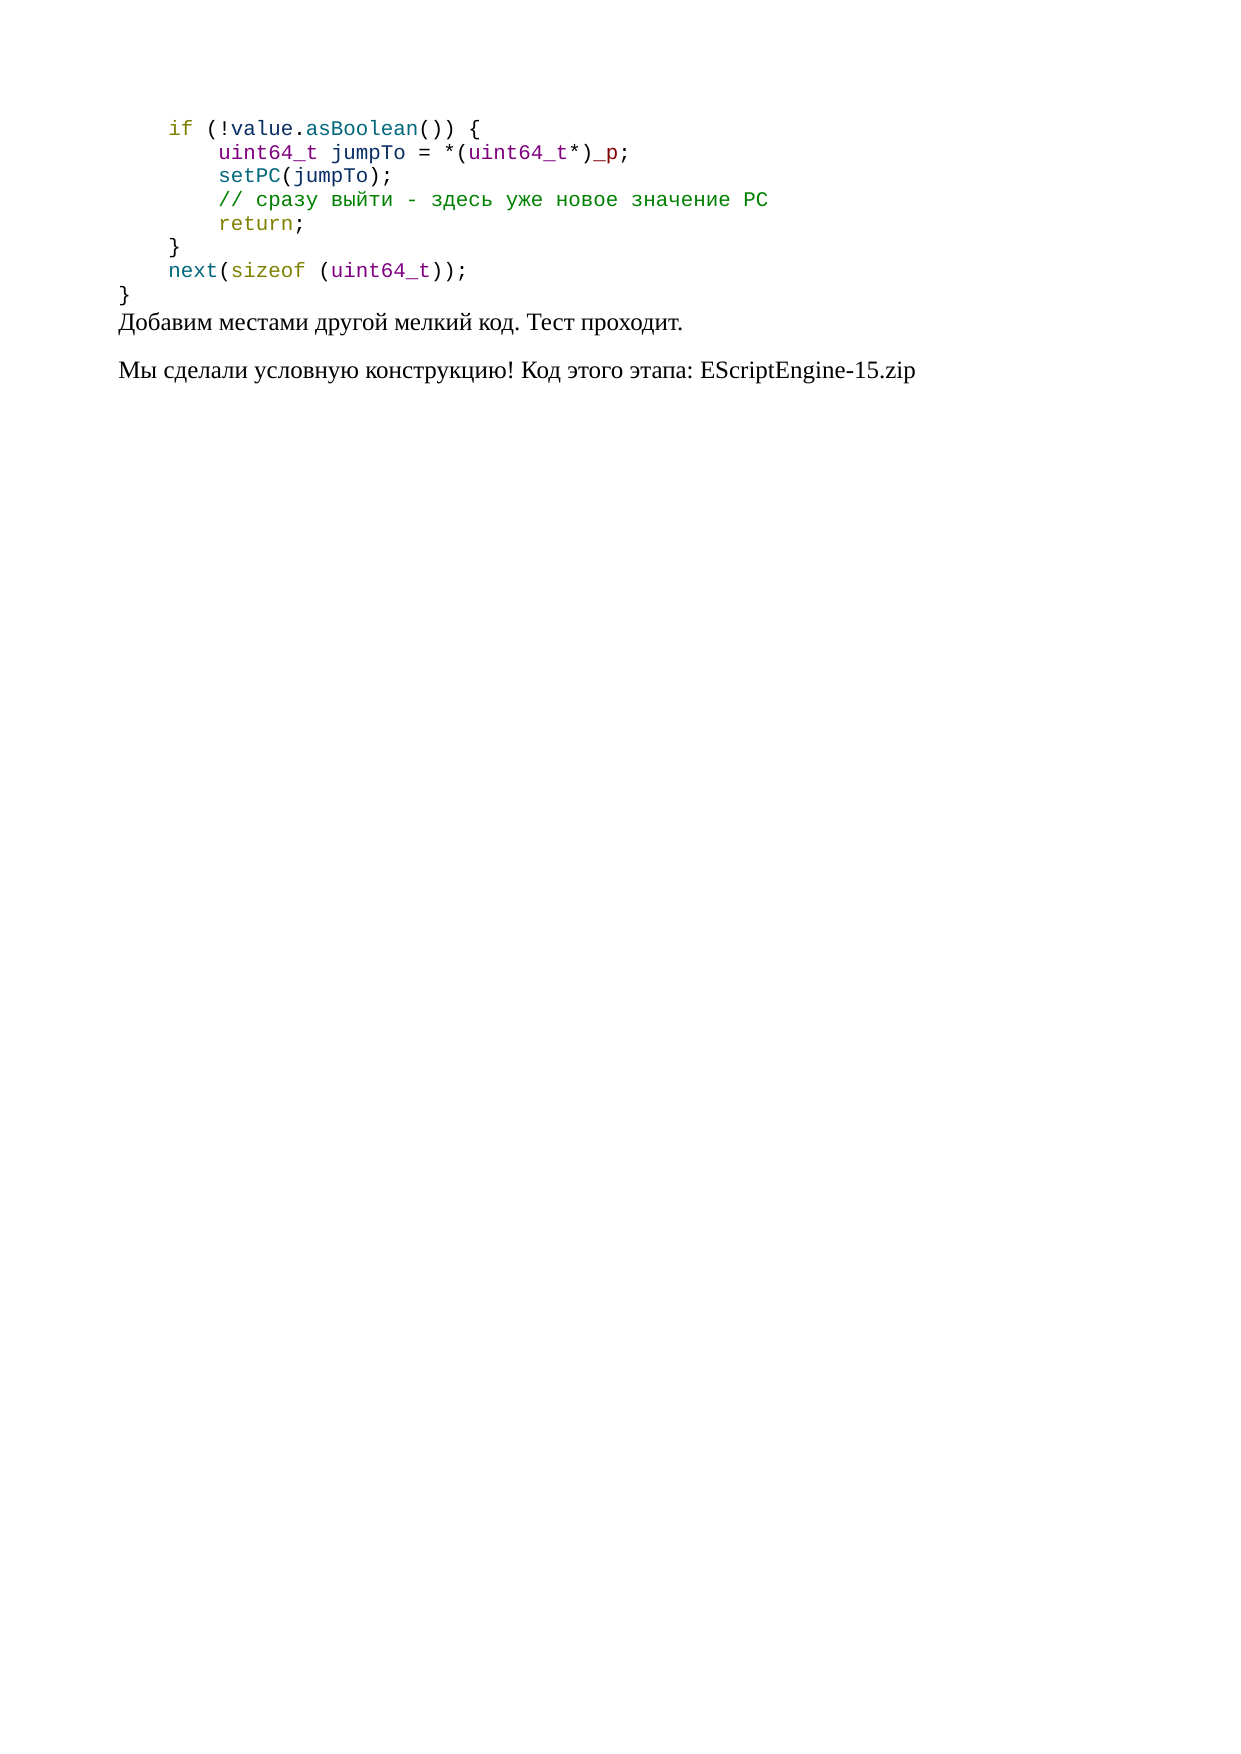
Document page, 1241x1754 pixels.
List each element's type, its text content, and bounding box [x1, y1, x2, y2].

text next(sizeof (uint64_t)); [118, 260, 1122, 284]
text if (!value.asBoolean()) { [118, 118, 1122, 142]
text Мы сделали условную конструкцию! Код этого этапа: EScriptEngine-15.zip [118, 355, 1122, 384]
text uint64_t jumpTo = *(uint64_t*)_p; [118, 142, 1122, 165]
text } [118, 284, 1122, 307]
text // сразу выйти - здесь уже новое значение PC [118, 189, 1122, 213]
text } [118, 236, 1122, 260]
text setPC(jumpTo); [118, 165, 1122, 189]
text Добавим местами другой мелкий код. Тест проходит. [118, 307, 1122, 336]
text return; [118, 213, 1122, 236]
